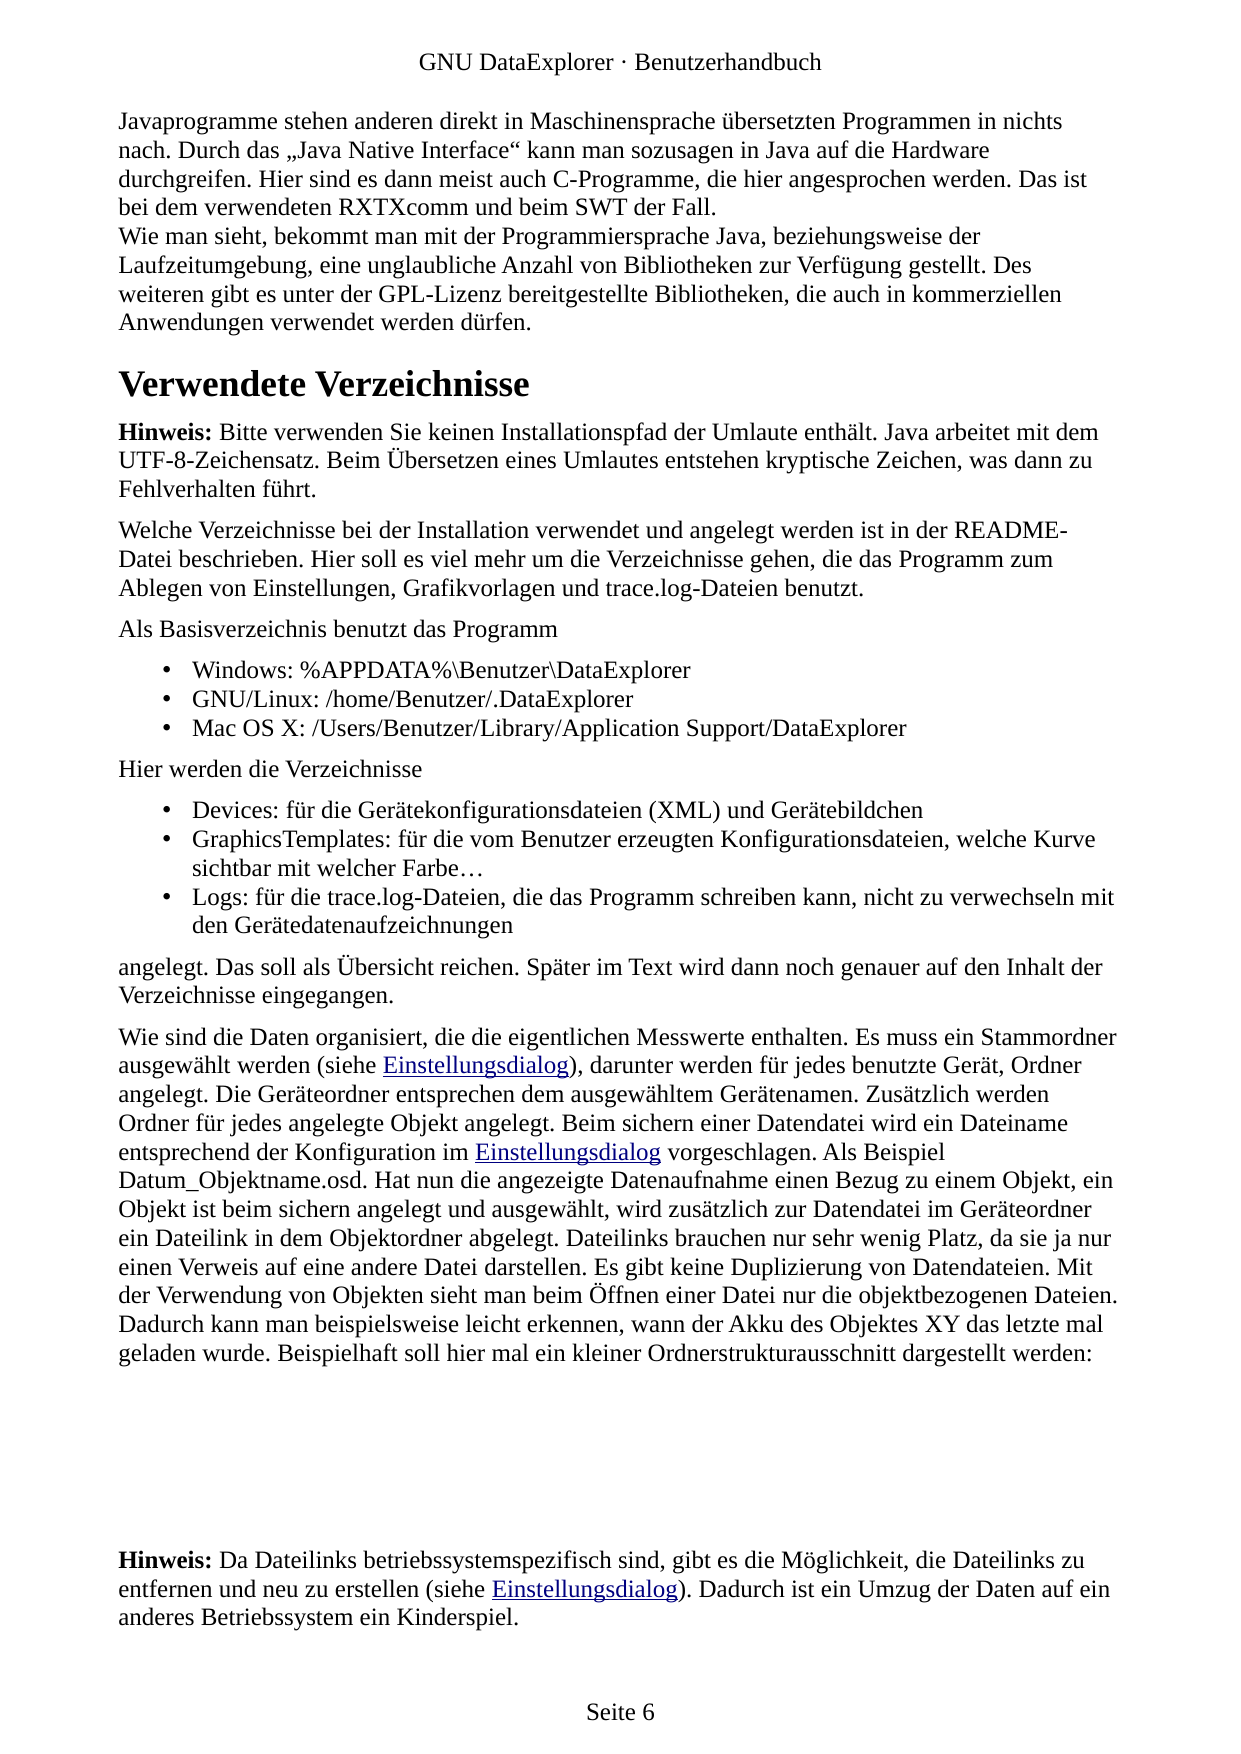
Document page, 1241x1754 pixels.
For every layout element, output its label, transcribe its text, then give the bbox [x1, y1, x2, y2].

list Mac OS X: /Users/Benutzer/Library/Application Support/DataExplorer [162, 713, 1122, 742]
list Logs: für die trace.log-Dateien, die das Programm schreiben kann, nicht zu verwechseln mit den Gerätedatenaufzeichnungen [162, 882, 1122, 939]
list GraphicsTemplates: für die vom Benutzer erzeugten Konfigurationsdateien, welche Kurve sichtbar mit welcher Farbe… [162, 824, 1122, 882]
text Hinweis: Da Dateilinks betriebssystemspezifisch sind, gibt es die Möglichkeit, die Dateilinks zu entfernen und neu zu erstellen (siehe Einstellungsdialog). Dadurch ist ein Umzug der Daten auf ein anderes Betriebssystem ein Kinderspiel. [118, 1545, 1122, 1631]
text Hier werden die Verzeichnisse [118, 754, 1122, 783]
text angelegt. Das soll als Übersicht reichen. Später im Text wird dann noch genauer auf den Inhalt der Verzeichnisse eingegangen. [118, 952, 1122, 1009]
text Javaprogramme stehen anderen direkt in Maschinensprache übersetzten Programmen in nichts nach. Durch das „Java Native Interface“ kann man sozusagen in Java auf die Hardware durchgreifen. Hier sind es dann meist auch C-Programme, die hier angesprochen werden. Das ist bei dem verwendeten RXTXcomm und beim SWT der Fall. Wie man sieht, bekommt man mit der Programmiersprache Java, beziehungsweise der Laufzeitumgebung, eine unglaubliche Anzahl von Bibliotheken zur Verfügung gestellt. Des weiteren gibt es unter der GPL-Lizenz bereitgestellte Bibliotheken, die auch in kommerziellen Anwendungen verwendet werden dürfen. [118, 106, 1122, 336]
subtitle Verwendete Verzeichnisse [118, 361, 1122, 404]
text Wie sind die Daten organisiert, die die eigentlichen Messwerte enthalten. Es muss ein Stammordner ausgewählt werden (siehe Einstellungsdialog), darunter werden für jedes benutzte Gerät, Ordner angelegt. Die Geräteordner entsprechen dem ausgewähltem Gerätenamen. Zusätzlich werden Ordner für jedes angelegte Objekt angelegt. Beim sichern einer Datendatei wird ein Dateiname entsprechend der Konfiguration im Einstellungsdialog vorgeschlagen. Als Beispiel Datum_Objektname.osd. Hat nun die angezeigte Datenaufnahme einen Bezug zu einem Objekt, ein Objekt ist beim sichern angelegt und ausgewählt, wird zusätzlich zur Datendatei im Geräteordner ein Dateilink in dem Objektordner abgelegt. Dateilinks brauchen nur sehr wenig Platz, da sie ja nur einen Verweis auf eine andere Datei darstellen. Es gibt keine Duplizierung von Datendateien. Mit der Verwendung von Objekten sieht man beim Öffnen einer Datei nur die objektbezogenen Dateien. Dadurch kann man beispielsweise leicht erkennen, wann der Akku des Objektes XY das letzte mal geladen wurde. Beispielhaft soll hier mal ein kleiner Ordnerstrukturausschnitt dargestellt werden: [118, 1022, 1122, 1367]
list Windows: %APPDATA%\Benutzer\DataExplorer [162, 656, 1122, 684]
text Als Basisverzeichnis benutzt das Programm [118, 614, 1122, 643]
text Welche Verzeichnisse bei der Installation verwendet und angelegt werden ist in der README-Datei beschrieben. Hier soll es viel mehr um die Verzeichnisse gehen, die das Programm zum Ablegen von Einstellungen, Grafikvorlagen und trace.log-Dateien benutzt. [118, 516, 1122, 602]
list GNU/Linux: /home/Benutzer/.DataExplorer [162, 684, 1122, 713]
list Devices: für die Gerätekonfigurationsdateien (XML) und Gerätebildchen [162, 796, 1122, 824]
text Hinweis: Bitte verwenden Sie keinen Installationspfad der Umlaute enthält. Java arbeitet mit dem UTF-8-Zeichensatz. Beim Übersetzen eines Umlautes entstehen kryptische Zeichen, was dann zu Fehlverhalten führt. [118, 417, 1122, 503]
